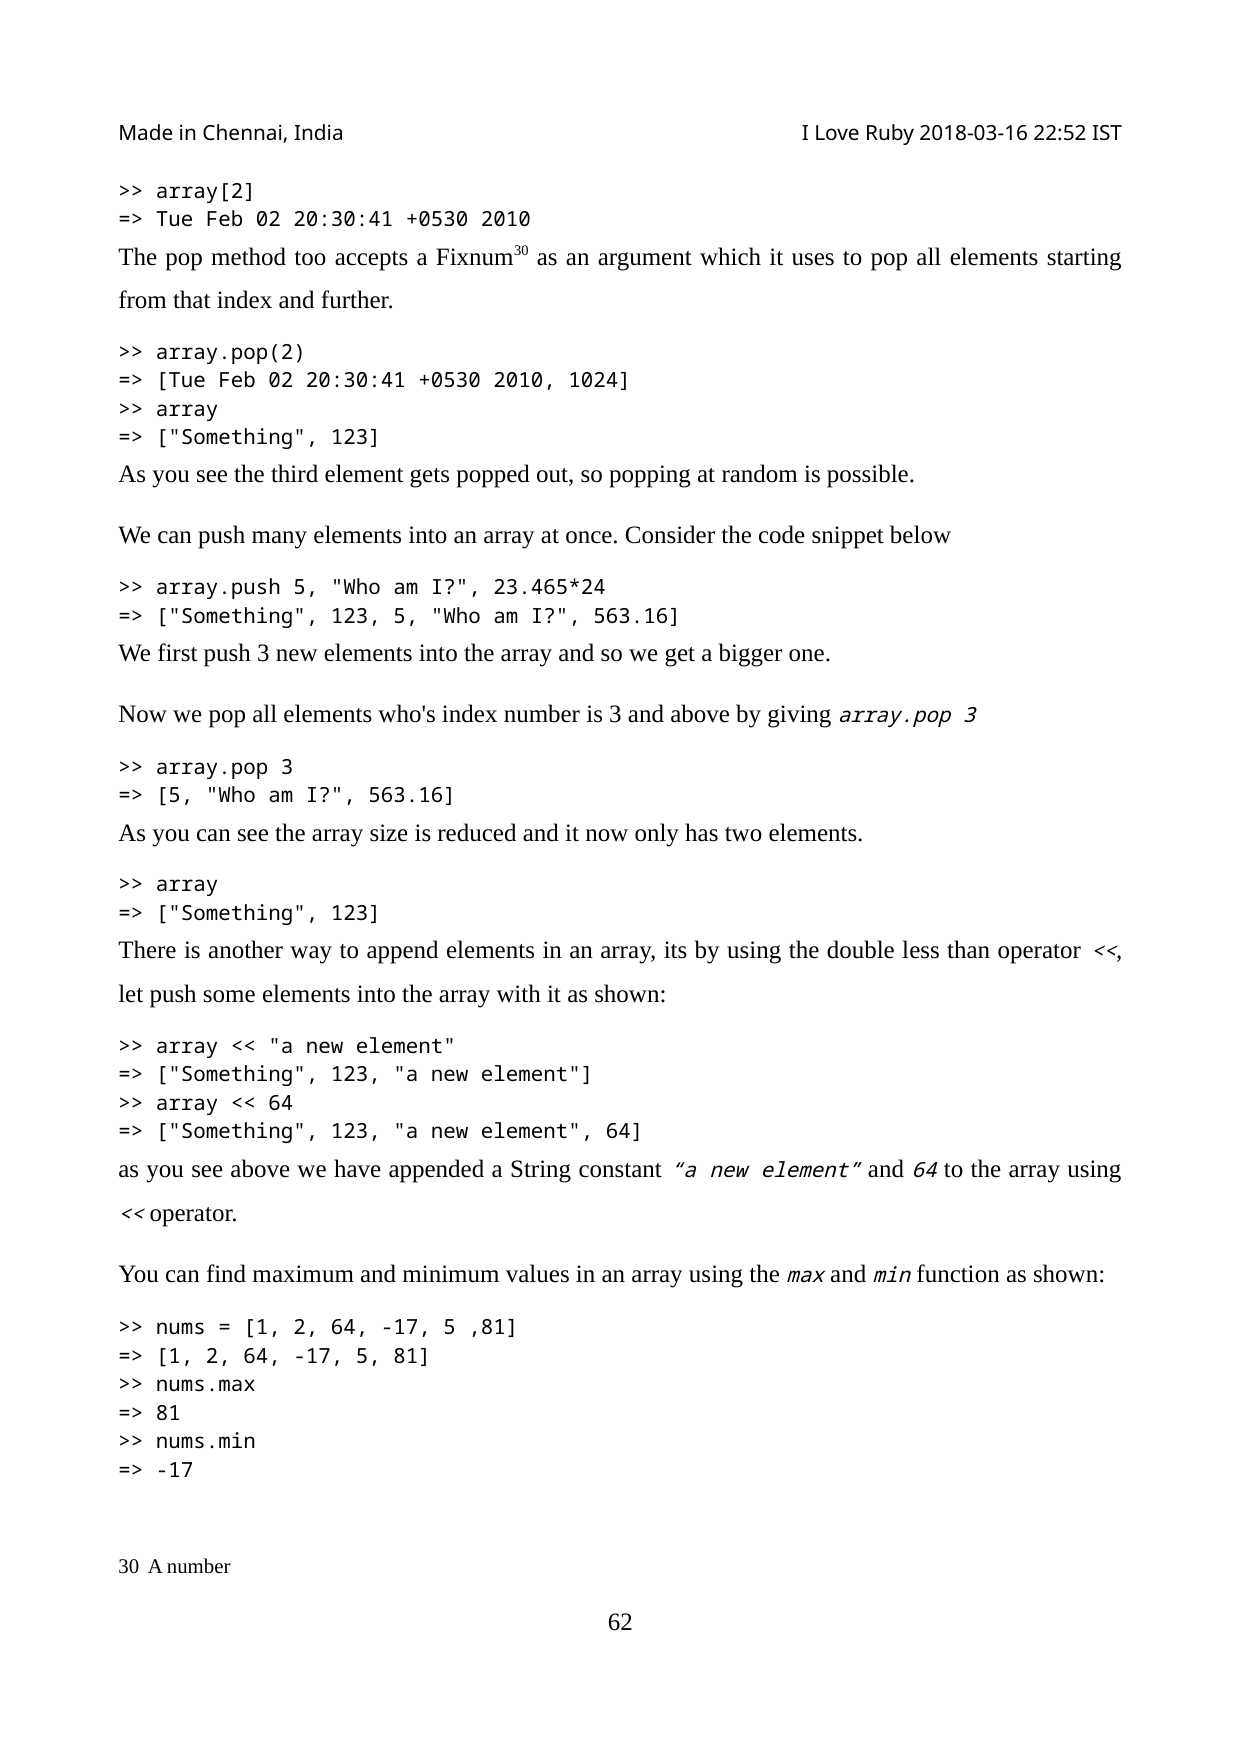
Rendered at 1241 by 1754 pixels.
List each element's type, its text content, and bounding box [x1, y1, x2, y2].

text >> array [118, 869, 1122, 898]
text A number [118, 1553, 1122, 1578]
text Now we pop all elements who's index number is 3 and above by giving array.pop 3 [118, 699, 1122, 728]
text The pop method too accepts a Fixnum as an argument which it uses to pop all elements starting from that index and further. [118, 242, 1122, 314]
text >> array.pop(2) [118, 337, 1122, 365]
text >> nums = [1, 2, 64, -17, 5 ,81] [118, 1312, 1122, 1341]
text You can find maximum and minimum values in an array using the max and min function as shown: [118, 1259, 1122, 1289]
text => ["Something", 123] [118, 898, 1122, 926]
text => -17 [118, 1455, 1122, 1483]
text As you can see the array size is reduced and it now only has two elements. [118, 818, 1122, 846]
text => ["Something", 123, "a new element"] [118, 1059, 1122, 1088]
text => [Tue Feb 02 20:30:41 +0530 2010, 1024] [118, 365, 1122, 394]
text => [1, 2, 64, -17, 5, 81] [118, 1341, 1122, 1369]
text There is another way to append elements in an array, its by using the double less than operator <<, let push some elements into the array with it as shown: [118, 935, 1122, 1008]
text >> array.pop 3 [118, 752, 1122, 780]
text We first push 3 new elements into the array and so we get a bigger one. [118, 638, 1122, 667]
text >> nums.max [118, 1369, 1122, 1398]
text => ["Something", 123, "a new element", 64] [118, 1116, 1122, 1145]
text => ["Something", 123] [118, 422, 1122, 451]
text >> array [118, 394, 1122, 422]
text => 81 [118, 1398, 1122, 1426]
text as you see above we have appended a String constant “a new element” and 64 to the array using << operator. [118, 1154, 1122, 1227]
text => Tue Feb 02 20:30:41 +0530 2010 [118, 204, 1122, 233]
text We can push many elements into an array at once. Consider the code snippet below [118, 520, 1122, 549]
text => ["Something", 123, 5, "Who am I?", 563.16] [118, 601, 1122, 629]
text >> array[2] [118, 176, 1122, 204]
text => [5, "Who am I?", 563.16] [118, 780, 1122, 809]
text >> array << "a new element" [118, 1031, 1122, 1059]
text As you see the third element gets popped out, so popping at random is possible. [118, 459, 1122, 488]
text >> array.push 5, "Who am I?", 23.465*24 [118, 572, 1122, 601]
text >> nums.min [118, 1426, 1122, 1455]
text >> array << 64 [118, 1088, 1122, 1116]
